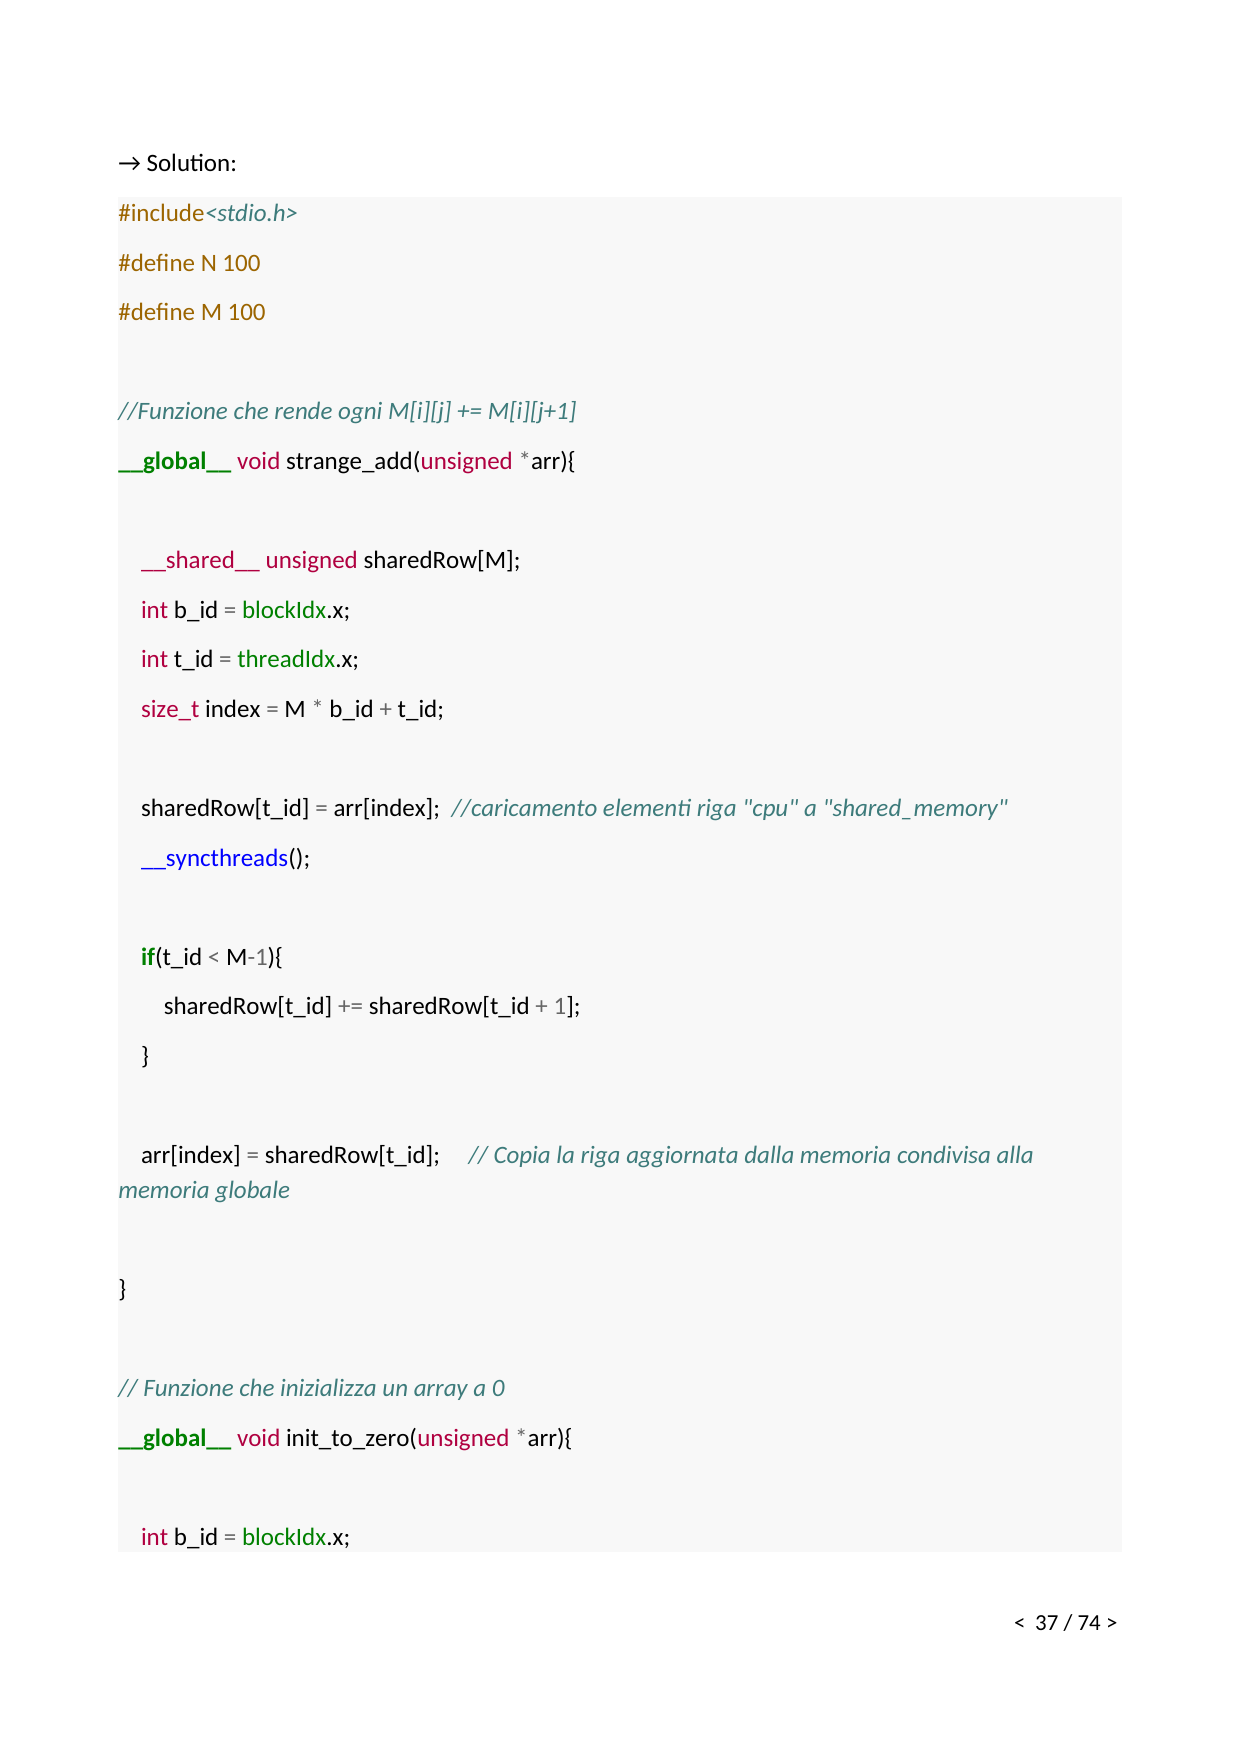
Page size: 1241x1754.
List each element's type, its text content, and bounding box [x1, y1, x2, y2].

text sharedRow[t_id] = arr[index]; //caricamento elementi riga "cpu" a "shared_memory" [118, 792, 1122, 823]
text #include<stdio.h> [118, 197, 1122, 228]
text size_t index = M * b_id + t_id; [118, 693, 1122, 723]
text } [118, 1273, 1122, 1304]
text sharedRow[t_id] += sharedRow[t_id + 1]; [118, 991, 1122, 1021]
text arr[index] = sharedRow[t_id]; // Copia la riga aggiornata dalla memoria condivisa alla memoria globale [118, 1139, 1122, 1205]
text } [118, 1040, 1122, 1071]
text #define M 100 [118, 296, 1122, 327]
text __global__ void init_to_zero(unsigned *arr){ [118, 1422, 1122, 1453]
text __global__ void strange_add(unsigned *arr){ [118, 445, 1122, 476]
text #define N 100 [118, 247, 1122, 277]
text __syncthreads(); [118, 842, 1122, 872]
text int t_id = threadIdx.x; [118, 643, 1122, 674]
text // Funzione che inizializza un array a 0 [118, 1373, 1122, 1403]
text → Solution: [118, 148, 1122, 178]
text int b_id = blockIdx.x; [118, 1521, 1122, 1552]
text //Funzione che rende ogni M[i][j] += M[i][j+1] [118, 396, 1122, 426]
text int b_id = blockIdx.x; [118, 594, 1122, 624]
text __shared__ unsigned sharedRow[M]; [118, 544, 1122, 575]
text if(t_id < M-1){ [118, 941, 1122, 971]
